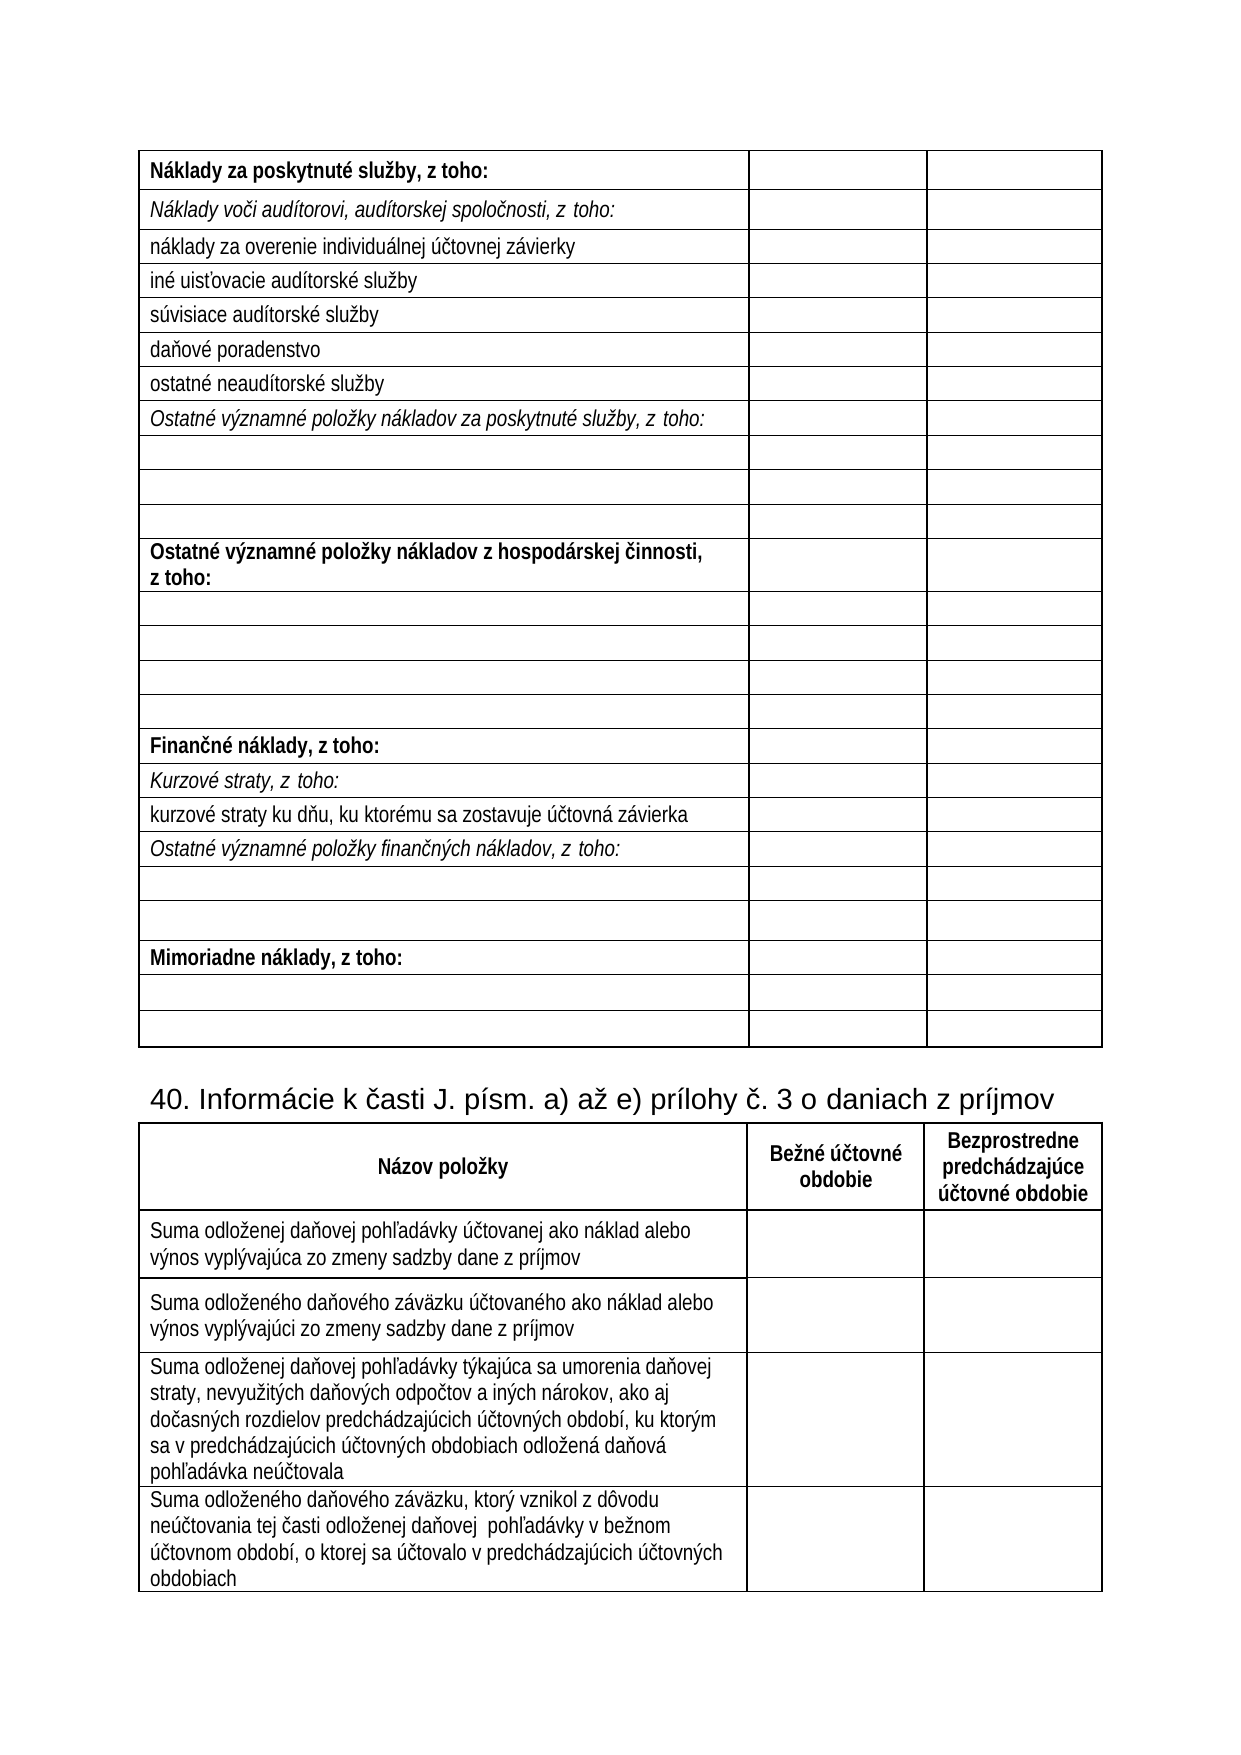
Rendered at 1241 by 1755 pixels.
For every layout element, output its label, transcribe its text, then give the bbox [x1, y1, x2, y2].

table_cell [750, 190, 926, 228]
table_cell Suma odloženej daňovej pohľadávky týkajúca sa umorenia daňovej straty, nevyužitých daňových odpočtov a iných nárokov, ako aj dočasných rozdielov predchádzajúcich účtovných období, ku ktorým sa v predchádzajúcich účtovných obdobiach odložená daňová pohľadávka neúčtovala [140, 1353, 746, 1486]
table_cell [925, 1278, 1101, 1352]
table_cell [750, 764, 926, 797]
table_cell [928, 661, 1101, 694]
table_cell [928, 867, 1101, 900]
table_cell [140, 901, 748, 940]
table_cell [140, 1011, 748, 1046]
table_cell [750, 230, 926, 263]
table_cell [928, 695, 1101, 728]
table_cell Finančné náklady, z toho: [140, 729, 748, 763]
table_cell iné uisťovacie audítorské služby [140, 264, 748, 297]
table_cell [750, 401, 926, 435]
table_header Názov položky [140, 1124, 746, 1209]
table_cell [928, 190, 1101, 228]
table_cell [750, 333, 926, 366]
table_cell [928, 832, 1101, 866]
table_cell [750, 298, 926, 332]
table_cell [140, 661, 748, 694]
table_cell [928, 505, 1101, 538]
table_cell [140, 436, 748, 469]
table_cell Suma odloženej daňovej pohľadávky účtovanej ako náklad alebo výnos vyplývajúca zo zmeny sadzby dane z príjmov [140, 1211, 746, 1277]
table_cell [928, 333, 1101, 366]
table_cell [928, 367, 1101, 400]
table_cell Suma odloženého daňového záväzku, ktorý vznikol z dôvodu neúčtovania tej časti odloženej daňovej pohľadávky v bežnom účtovnom období, o ktorej sa účtovalo v predchádzajúcich účtovných obdobiach [140, 1487, 746, 1591]
title 40. Informácie k časti J. písm. a) až e) prílohy č. 3 o daniach z príjmov [150, 1082, 1090, 1115]
table_cell [925, 1211, 1101, 1277]
table_cell [750, 1011, 926, 1046]
table_cell [928, 729, 1101, 763]
table_cell [750, 539, 926, 591]
table_cell [928, 1011, 1101, 1046]
table_cell [140, 695, 748, 728]
table_cell Mimoriadne náklady, z toho: [140, 941, 748, 974]
table_cell [928, 230, 1101, 263]
table_cell [750, 436, 926, 469]
table_cell [750, 867, 926, 900]
table_cell [750, 832, 926, 866]
table_cell [748, 1278, 923, 1352]
table_cell [928, 975, 1101, 1010]
table_cell [750, 975, 926, 1010]
table_cell [928, 470, 1101, 503]
table_cell [928, 151, 1101, 189]
table_cell [750, 264, 926, 297]
table_cell daňové poradenstvo [140, 333, 748, 366]
table_cell [928, 626, 1101, 659]
table_cell [928, 592, 1101, 625]
table_cell Náklady za poskytnuté služby, z toho: [140, 151, 748, 189]
table_cell [925, 1487, 1101, 1591]
table_cell [748, 1353, 923, 1486]
table_cell [140, 505, 748, 538]
table_cell [750, 367, 926, 400]
table_header Bežné účtovné obdobie [748, 1124, 923, 1209]
table_cell [140, 975, 748, 1010]
table_cell [928, 901, 1101, 940]
table_header Bezprostredne predchádzajúce účtovné obdobie [925, 1124, 1101, 1209]
table_cell [140, 470, 748, 503]
table_cell [750, 941, 926, 974]
table_cell [750, 729, 926, 763]
table_cell [928, 539, 1101, 591]
table_cell Ostatné významné položky nákladov za poskytnuté služby, z toho: [140, 401, 748, 435]
table_cell [750, 695, 926, 728]
table_cell Kurzové straty, z toho: [140, 764, 748, 797]
table_cell [750, 661, 926, 694]
table_cell [748, 1211, 923, 1277]
table_cell [928, 436, 1101, 469]
table_cell [748, 1487, 923, 1591]
table_cell Ostatné významné položky nákladov z hospodárskej činnosti, z toho: [140, 539, 748, 591]
table_cell náklady za overenie individuálnej účtovnej závierky [140, 230, 748, 263]
table_cell súvisiace audítorské služby [140, 298, 748, 332]
table_cell [928, 764, 1101, 797]
table_cell [928, 798, 1101, 831]
table_cell kurzové straty ku dňu, ku ktorému sa zostavuje účtovná závierka [140, 798, 748, 831]
table_cell [140, 626, 748, 659]
table_cell [928, 941, 1101, 974]
table_cell ostatné neaudítorské služby [140, 367, 748, 400]
table_cell [928, 401, 1101, 435]
table_cell [750, 505, 926, 538]
table_cell [750, 901, 926, 940]
table_cell [750, 592, 926, 625]
table_cell [928, 264, 1101, 297]
table_cell [928, 298, 1101, 332]
table_cell [140, 867, 748, 900]
table_cell [925, 1353, 1101, 1486]
table_cell Náklady voči audítorovi, audítorskej spoločnosti, z toho: [140, 190, 748, 228]
table_cell [140, 592, 748, 625]
table_cell [750, 151, 926, 189]
table_cell Ostatné významné položky finančných nákladov, z toho: [140, 832, 748, 866]
table_cell Suma odloženého daňového záväzku účtovaného ako náklad alebo výnos vyplývajúci zo zmeny sadzby dane z príjmov [140, 1279, 746, 1352]
table_cell [750, 470, 926, 503]
table_cell [750, 626, 926, 659]
table_cell [750, 798, 926, 831]
